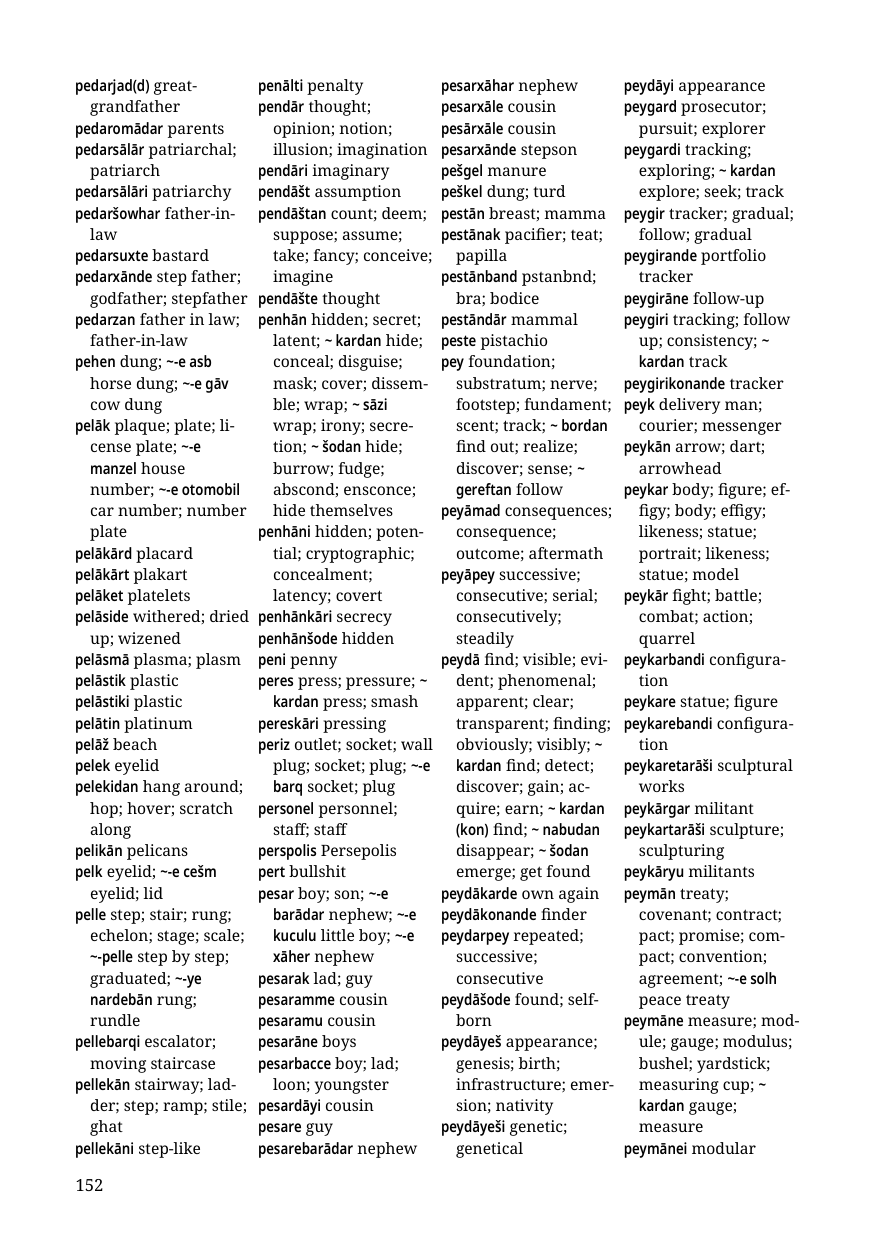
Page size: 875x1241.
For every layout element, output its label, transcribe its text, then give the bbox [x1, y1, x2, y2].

text pert bullshit [258, 861, 433, 882]
text pedarjad(d) great-grandfat­her [75, 75, 250, 117]
text peymān treaty; covenant; con­tract; pact; promise; com­pact; convention; agreement; ~-e solh peace treaty [624, 882, 799, 1010]
text pesarxāle cousin [441, 96, 616, 117]
text pereskāri pressing [258, 712, 433, 734]
text pesardāyi cousin [258, 1095, 433, 1116]
text pelāstiki plastic [75, 691, 250, 712]
text pendāštan count; deem; sup­pose; assume; take; fancy; conceive; imagine [258, 202, 433, 287]
text pesarāne boys [258, 1031, 433, 1052]
text peygard prosecutor; pur­suit; explorer [624, 96, 799, 139]
text peykar body; figure; ef­figy; body; effigy; like­ness; statue; portrait; likeness; statue; model [624, 479, 799, 585]
text pedarsālār patriarchal; pa­triarch [75, 139, 250, 181]
text peydākarde own again [441, 882, 616, 904]
text peres press; pressure; ~ kardan press; smash [258, 670, 433, 712]
text pelākārd placard [75, 542, 250, 564]
text pelātin platinum [75, 712, 250, 734]
text peygardi tracking; explori­ng; ~ kardan ex­plore; seek; track [624, 139, 799, 202]
text peste pistachio [441, 330, 616, 351]
text peykaretarāši sculptural works [624, 755, 799, 797]
text peykāryu militants [624, 861, 799, 882]
text peykān arrow; dart; arrowh­ead [624, 436, 799, 479]
text peydākonande finder [441, 904, 616, 925]
text pelk eyelid; ~-e cešm eyelid; lid [75, 861, 250, 904]
text periz outlet; socket; wall plug; socket; plug; ~-e barq socket; plug [258, 734, 433, 797]
text pesaramu cousin [258, 1010, 433, 1031]
text peykare statue; figure [624, 691, 799, 712]
text peydā find; visible; evi­dent; phenomenal; appar­ent; clear; transparent; finding; obvi­ously; visi­bly; ~ kardan find; de­tect; dis­cover; gain; ac­quire; earn; ~ kardan (kon) find; ~ nabudan disappear; ~ šodan emerge; get found [441, 649, 616, 882]
text pesarebarādar nephew [258, 1137, 433, 1159]
text pendāšte thought [258, 287, 433, 309]
text pesarak lad; guy [258, 967, 433, 989]
text peygiri tracking; follow up; consistency; ~ kardan track [624, 309, 799, 372]
text pešgel manure [441, 160, 616, 181]
text peygir tracker; gradual; fol­low; gradual [624, 202, 799, 245]
text pey foundation; substra­tum; nerve; footstep; fundam­ent; scent; track; ~ bordan find out; realize; discover; sense; ~ gereftan follow [441, 351, 616, 500]
text peykarbandi configura­tion [624, 649, 799, 691]
text peykārgar militant [624, 797, 799, 819]
text pelekidan hang around; hop; hover; scratch along [75, 776, 250, 840]
text pendāšt assumption [258, 181, 433, 202]
text penhān hidden; secret; la­tent; ~ kardan hide; con­ceal; dis­guise; mask; cover; dissem­ble; wrap; ~ sāzi wrap; irony; secre­tion; ~ šodan hide; bur­row; fudge; abscond; en­sconce; hide themselves [258, 309, 433, 521]
text pelle step; stair; rung; eche­lon; stage; scale; ~-pelle step by step; gradu­ated; ~-ye nardebān rung; rundle [75, 904, 250, 1031]
text pellekāni step-like [75, 1137, 250, 1159]
text peni penny [258, 649, 433, 670]
text pedarsuxte bastard [75, 245, 250, 266]
text pellebarqi escalator; moving staircase [75, 1031, 250, 1074]
text pestāndār mammal [441, 309, 616, 330]
text pelikān pelicans [75, 840, 250, 861]
text pelāsmā plasma; plasm [75, 649, 250, 670]
text pesarxānde stepson [441, 139, 616, 160]
text peygirāne follow-up [624, 287, 799, 309]
text pelāket platelets [75, 585, 250, 606]
text pendāri imaginary [258, 160, 433, 181]
text pelāside withered; dried up; wizened [75, 606, 250, 649]
text pelāk plaque; plate; li­cense plate; ~-e manzel house number; ~-e otomobil car number; number plate [75, 415, 250, 542]
text peškel dung; turd [441, 181, 616, 202]
text pendār thought; opinion; no­tion; illusion; imagina­tion [258, 96, 433, 160]
text penhānšode hidden [258, 627, 433, 649]
text pesārxāle cousin [441, 117, 616, 139]
text perspolis Persepolis [258, 840, 433, 861]
text peydāšode found; self-born [441, 989, 616, 1031]
text pedarxānde step father; godfa­ther; stepfather [75, 266, 250, 309]
text personel personnel; staff; staff [258, 797, 433, 840]
text peyāmad consequences; conse­quence; outcome; aftermath [441, 500, 616, 564]
text pedarsālāri patriarchy [75, 181, 250, 202]
text pedaromādar parents [75, 117, 250, 139]
text peydarpey repeated; suc­cessive; consecutive [441, 925, 616, 989]
text pesar boy; son; ~-e barādar nephew; ~-e kuculu little boy; ~-e xāher nephew [258, 882, 433, 967]
text pedaršowhar father-in-law [75, 202, 250, 245]
text peyāpey successive; consecu­tive; serial; con­secutively; steadily [441, 564, 616, 649]
text penālti penalty [258, 75, 433, 96]
text pesarxāhar nephew [441, 75, 616, 96]
text penhānkāri secrecy [258, 606, 433, 627]
text pelāž beach [75, 734, 250, 755]
text penhāni hidden; poten­tial; cryptographic; concealm­ent; latency; covert [258, 521, 433, 606]
text pesarbacce boy; lad; loon; youngster [258, 1052, 433, 1095]
text pesare guy [258, 1116, 433, 1137]
text peymāne measure; mod­ule; gauge; modulus; bushel; yardstick; mea­suring cup; ~ kardan gauge; measure [624, 1010, 799, 1137]
text peygirikonande tracker [624, 372, 799, 394]
text peygirande portfolio tracker [624, 245, 799, 287]
text peykarebandi configura­tion [624, 712, 799, 755]
text peydāyeš appearance; gene­sis; birth; infrastruc­ture; emer­sion; nativity [441, 1031, 616, 1116]
text pesaramme cousin [258, 989, 433, 1010]
text peydāyi appearance [624, 75, 799, 96]
text pelākārt plakart [75, 564, 250, 585]
text peykār fight; battle; combat; action; quarrel [624, 585, 799, 649]
text pestānband pstanbnd; bra; bodice [441, 266, 616, 309]
text peykartarāši sculpture; sculp­turing [624, 819, 799, 861]
text pellekān stairway; lad­der; step; ramp; stile; ghat [75, 1074, 250, 1137]
text pestānak pacifier; teat; papilla [441, 224, 616, 266]
text peydāyeši genetic; geneti­cal [441, 1116, 616, 1159]
text pehen dung; ~-e asb horse dung; ~-e gāv cow dung [75, 351, 250, 415]
text pestān breast; mamma [441, 202, 616, 224]
text peymānei modular [624, 1137, 799, 1159]
text pelāstik plastic [75, 670, 250, 691]
text peyk delivery man; courier; messenger [624, 394, 799, 436]
text pelek eyelid [75, 755, 250, 776]
text pedarzan father in law; fa­ther-in-law [75, 309, 250, 351]
